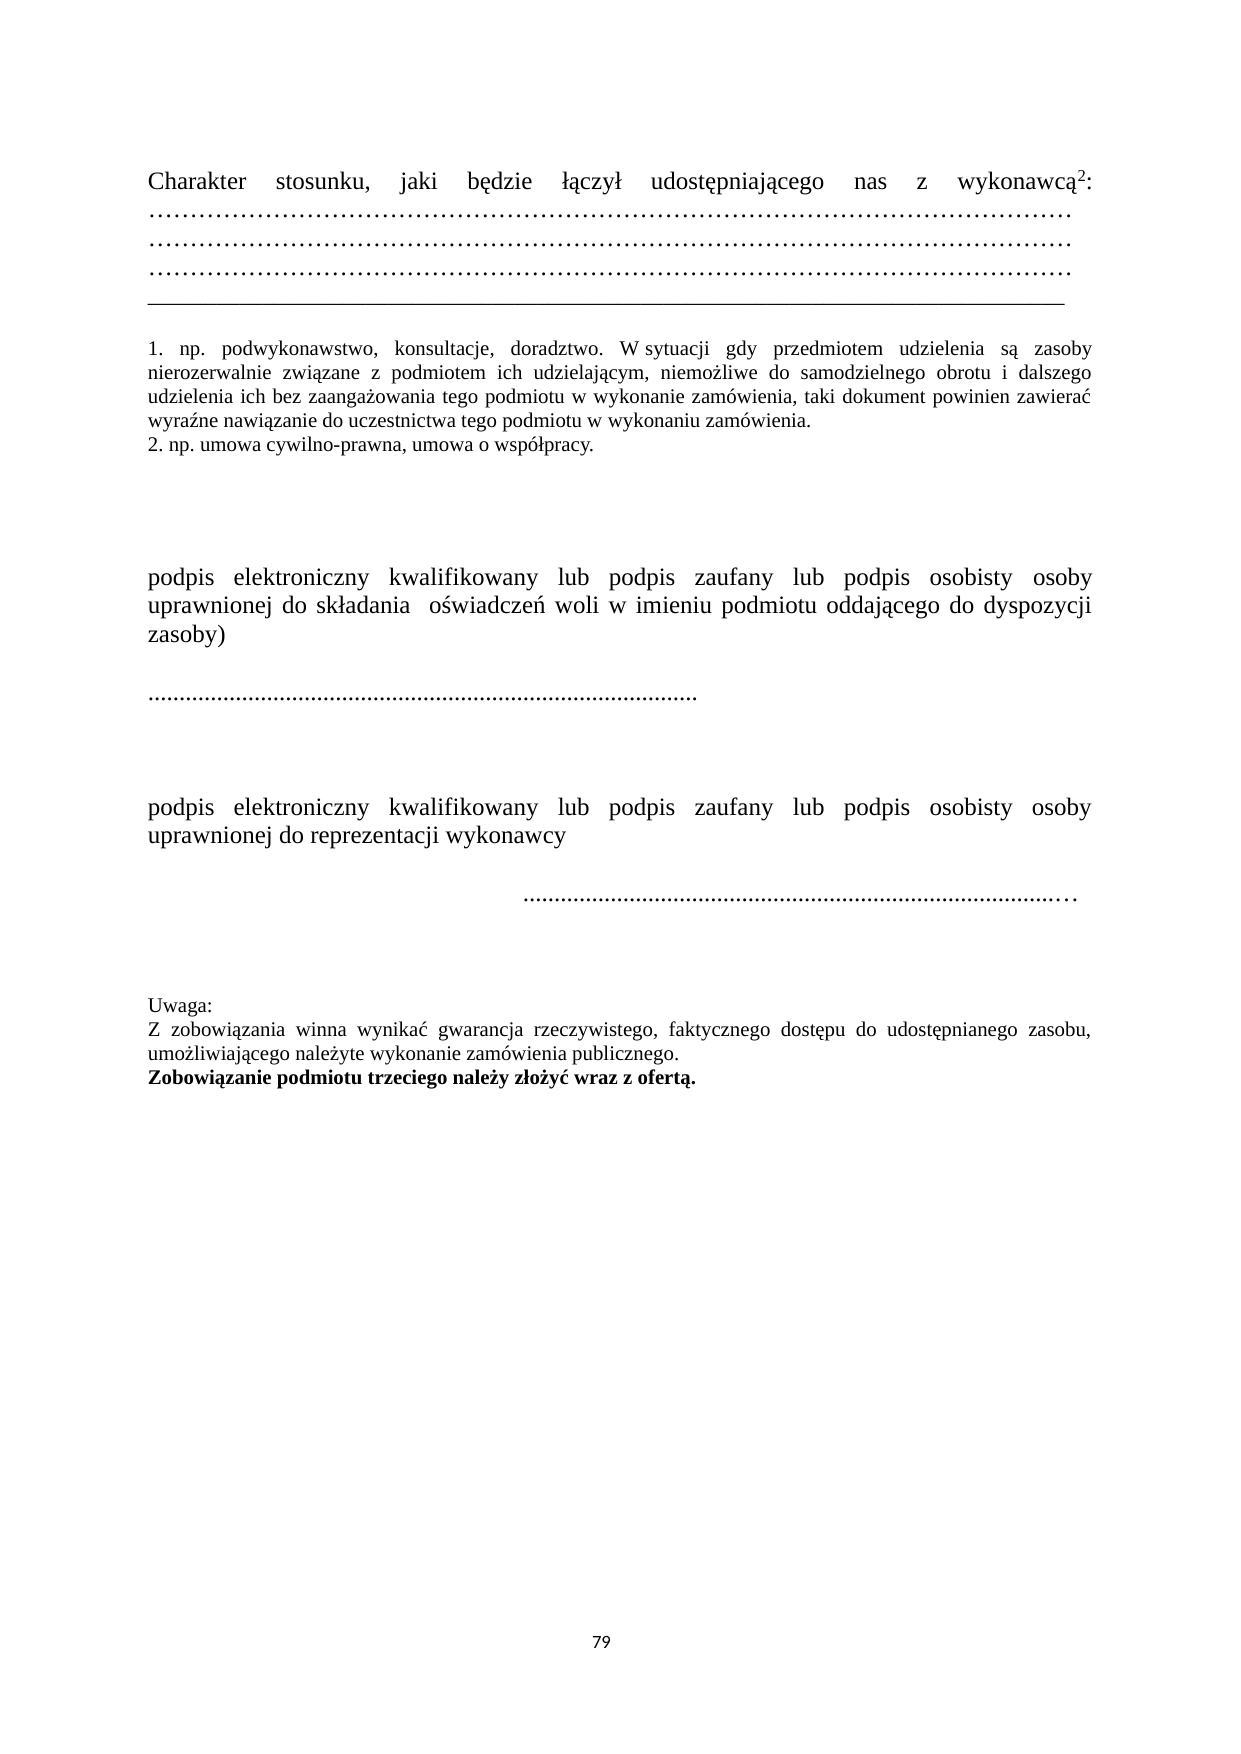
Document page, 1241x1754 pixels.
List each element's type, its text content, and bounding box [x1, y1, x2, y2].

text Z zobowiązania winna wynikać gwarancja rzeczywistego, faktycznego dostępu do udostępnianego zasobu, umożliwiającego należyte wykonanie zamówienia publicznego. [148, 1017, 1093, 1065]
text ………………………………………………………………………………………………… [148, 223, 1093, 252]
text ………………………………………………………………………………………………… [148, 252, 1093, 281]
text Uwaga: [148, 993, 1093, 1017]
text Charakter stosunku, jaki będzie łączył udostępniającego nas z wykonawcą2: ………………………………………………………………………………………………… [148, 166, 1093, 223]
text ________________________________________________________________________________ [148, 281, 1093, 307]
text podpis elektroniczny kwalifikowany lub podpis zaufany lub podpis osobisty osoby uprawnionej do składania oświadczeń woli w imieniu podmiotu oddającego do dyspozycji zasoby) [148, 562, 1093, 648]
text 1. np. podwykonawstwo, konsultacje, doradztwo. W sytuacji gdy przedmiotem udzielenia są zasoby nierozerwalnie związane z podmiotem ich udzielającym, niemożliwe do samodzielnego obrotu i dalszego udzielenia ich bez zaangażowania tego podmiotu w wykonanie zamówienia, taki dokument powinien zawierać wyraźne nawiązanie do uczestnictwa tego podmiotu w wykonaniu zamówienia. [148, 336, 1093, 432]
text ........................................................................................ [148, 677, 1093, 706]
text podpis elektroniczny kwalifikowany lub podpis zaufany lub podpis osobisty osoby uprawnionej do reprezentacji wykonawcy [148, 792, 1093, 849]
text 2. np. umowa cywilno-prawna, umowa o współpracy. [148, 432, 1093, 456]
text Zobowiązanie podmiotu trzeciego należy złożyć wraz z ofertą. [148, 1065, 1093, 1089]
text .....................................................................................… [148, 878, 1093, 907]
